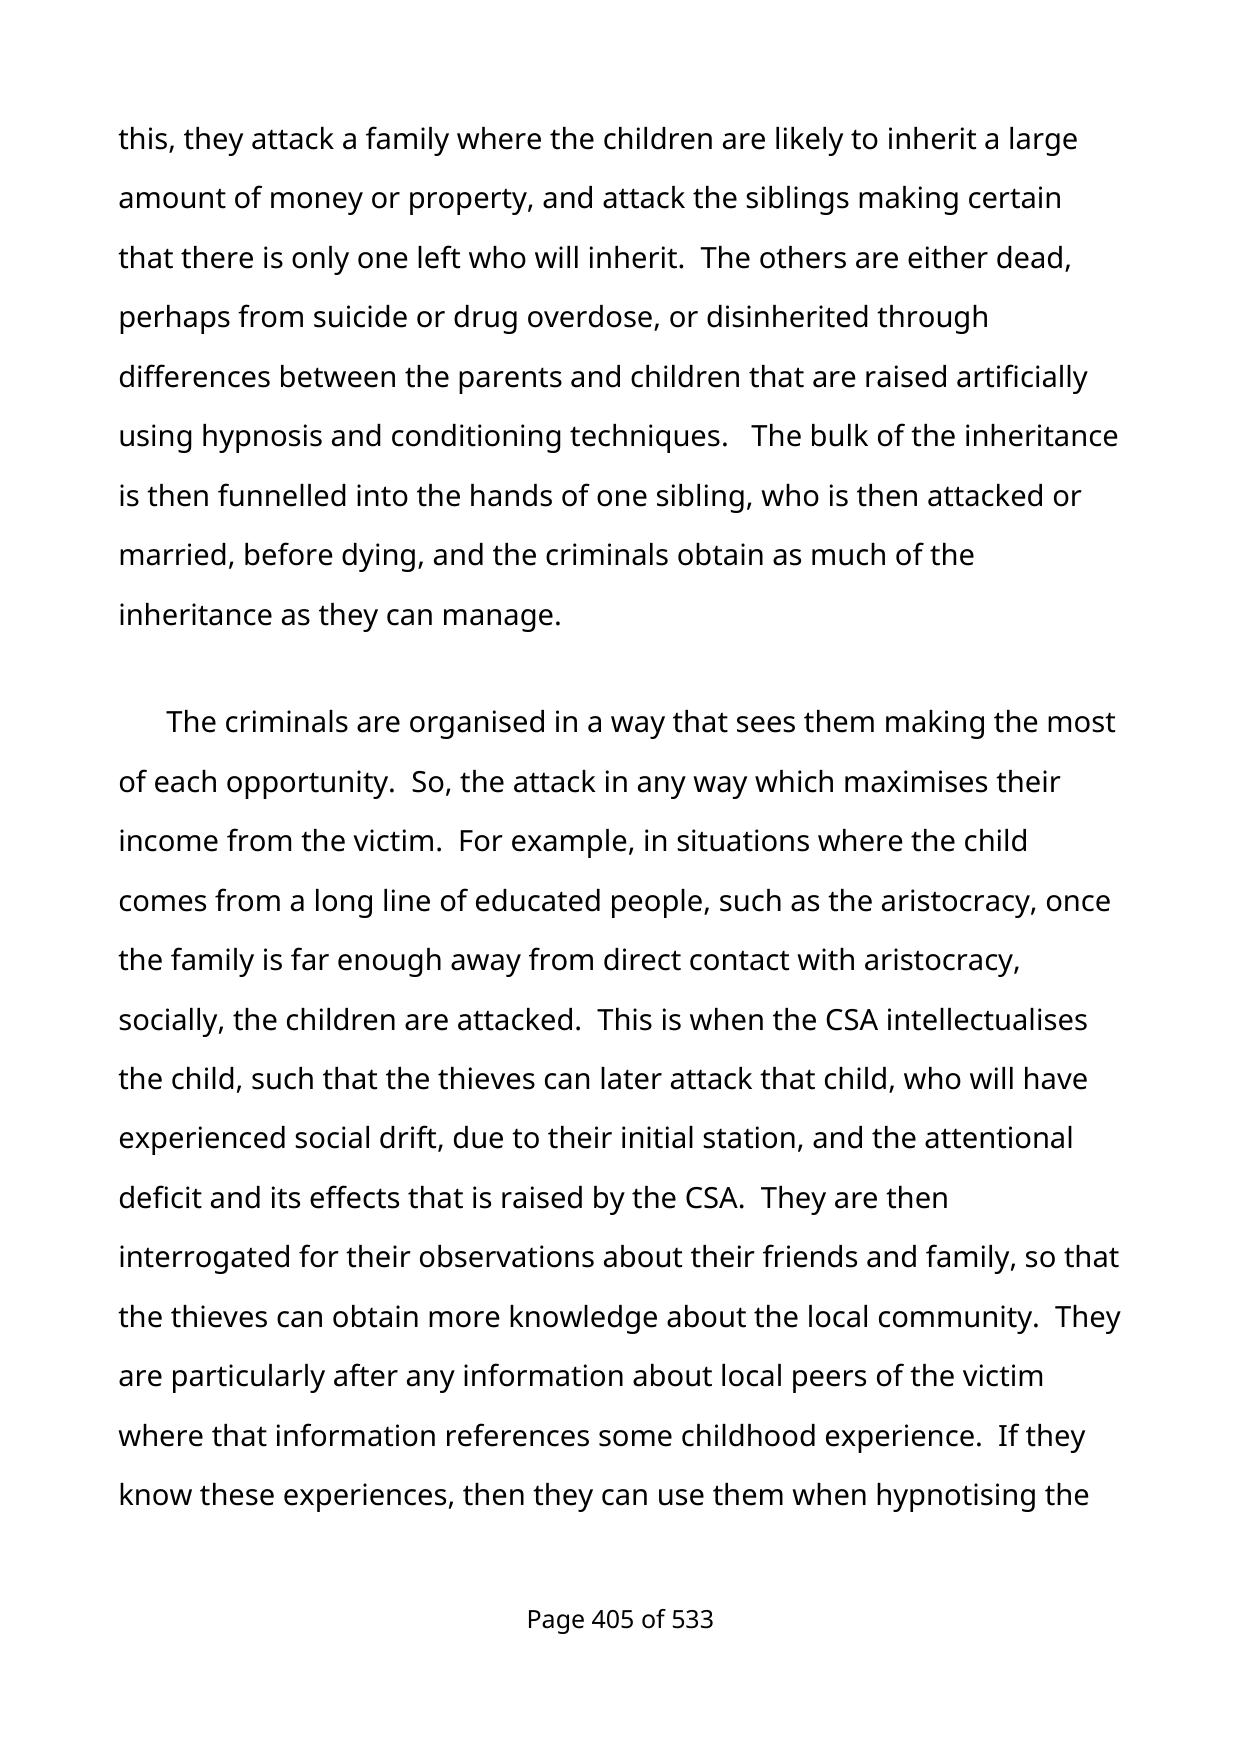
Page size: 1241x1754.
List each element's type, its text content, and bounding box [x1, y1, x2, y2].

text The criminals are organised in a way that sees them making the most of each opportunity. So, the attack in any way which maximises their income from the victim. For example, in situations where the child comes from a long line of educated people, such as the aristocracy, once the family is far enough away from direct contact with aristocracy, socially, the children are attacked. This is when the CSA intellectualises the child, such that the thieves can later attack that child, who will have experienced social drift, due to their initial station, and the attentional deficit and its effects that is raised by the CSA. They are then interrogated for their observations about their friends and family, so that the thieves can obtain more knowledge about the local community. They are particularly after any information about local peers of the victim where that information references some childhood experience. If they know these experiences, then they can use them when hypnotising the [118, 701, 1122, 1514]
text this, they attack a family where the children are likely to inherit a large amount of money or property, and attack the siblings making certain that there is only one left who will inherit. The others are either dead, perhaps from suicide or drug overdose, or disinherited through differences between the parents and children that are raised artificially using hypnosis and conditioning techniques. The bulk of the inheritance is then funnelled into the hands of one sibling, who is then attacked or married, before dying, and the criminals obtain as much of the inheritance as they can manage. [118, 118, 1122, 634]
